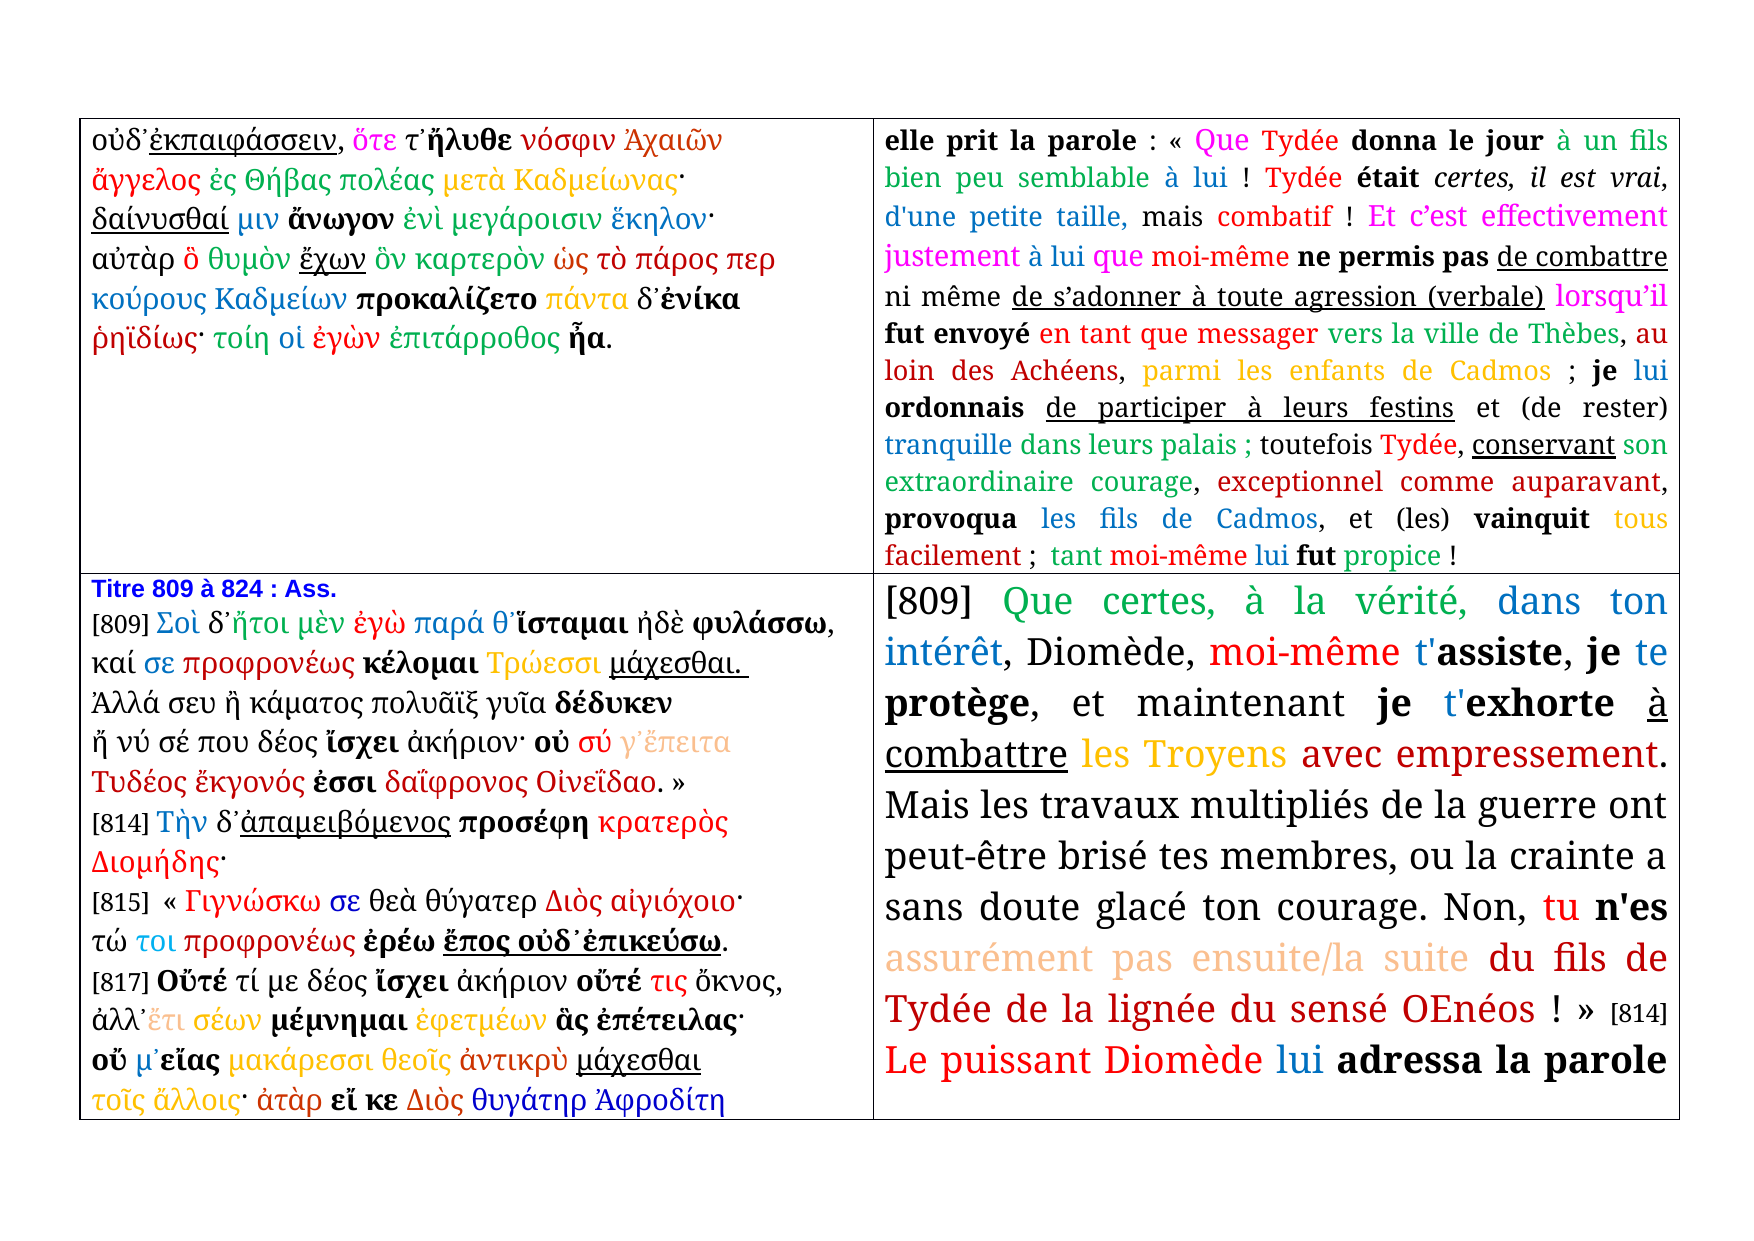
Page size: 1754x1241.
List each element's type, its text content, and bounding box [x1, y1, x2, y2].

table_cell [809] Que certes, à la vérité, dans ton intérêt, Diomède, moi-même t'assiste, je te protège, et maintenant je t'exhorte à combattre les Troyens avec empressement. Mais les travaux multipliés de la guerre ont peut-être brisé tes membres, ou la crainte a sans doute glacé ton courage. Non, tu n'es assurément pas ensuite/la suite du fils de Tydée de la lignée du sensé OEnéos ! » [814] Le puissant Diomède lui adressa la parole [874, 574, 1679, 1119]
table_header οὐδ᾽ἐκπαιφάσσειν, ὅτε τ᾽ἤλυθε νόσφιν Ἀχαιῶν ἄγγελος ἐς Θήβας πολέας μετὰ Καδμείωνας· δαίνυσθαί μιν ἄνωγον ἐνὶ μεγάροισιν ἕκηλον· αὐτὰρ ὃ θυμὸν ἔχων ὃν καρτερὸν ὡς τὸ πάρος περ κούρους Καδμείων προκαλίζετο πάντα δ᾽ἐνίκα ῥηϊδίως· τοίη οἱ ἐγὼν ἐπιτάρροθος ἦα. [81, 119, 873, 573]
table_cell Titre 809 à 824 : Ass. [809] Σοὶ δ᾽ἤτοι μὲν ἐγὼ παρά θ᾽ἵσταμαι ἠδὲ φυλάσσω, καί σε προφρονέως κέλομαι Τρώεσσι μάχεσθαι. Ἀλλά σευ ἢ κάματος πολυᾶϊξ γυῖα δέδυκεν ἤ νύ σέ που δέος ἴσχει ἀκήριον· οὐ σύ γ᾽ἔπειτα Τυδέος ἔκγονός ἐσσι δαΐφρονος Οἰνεΐδαο. » [814] Τὴν δ᾽ἀπαμειβόμενος προσέφη κρατερὸς Διομήδης· [815] « Γιγνώσκω σε θεὰ θύγατερ Διὸς αἰγιόχοιο· τώ τοι προφρονέως ἐρέω ἔπος οὐδ᾽ἐπικεύσω. [817] Οὔτέ τί με δέος ἴσχει ἀκήριον οὔτέ τις ὄκνος, ἀλλ᾽ἔτι σέων μέμνημαι ἐφετμέων ἃς ἐπέτειλας· οὔ μ᾽εἴας μακάρεσσι θεοῖς ἀντικρὺ μάχεσθαι τοῖς ἄλλοις· ἀτὰρ εἴ κε Διὸς θυγάτηρ Ἀφροδίτη [81, 574, 873, 1119]
table_header elle prit la parole : « Que Tydée donna le jour à un fils bien peu semblable à lui ! Tydée était certes, il est vrai, d'une petite taille, mais combatif ! Et c’est effectivement justement à lui que moi-même ne permis pas de combattre ni même de s’adonner à toute agression (verbale) lorsqu’il fut envoyé en tant que messager vers la ville de Thèbes, au loin des Achéens, parmi les enfants de Cadmos ; je lui ordonnais de participer à leurs festins et (de rester) tranquille dans leurs palais ; toutefois Tydée, conservant son extraordinaire courage, exceptionnel comme auparavant, provoqua les fils de Cadmos, et (les) vainquit tous facilement ; tant moi-même lui fut propice ! [874, 119, 1679, 573]
